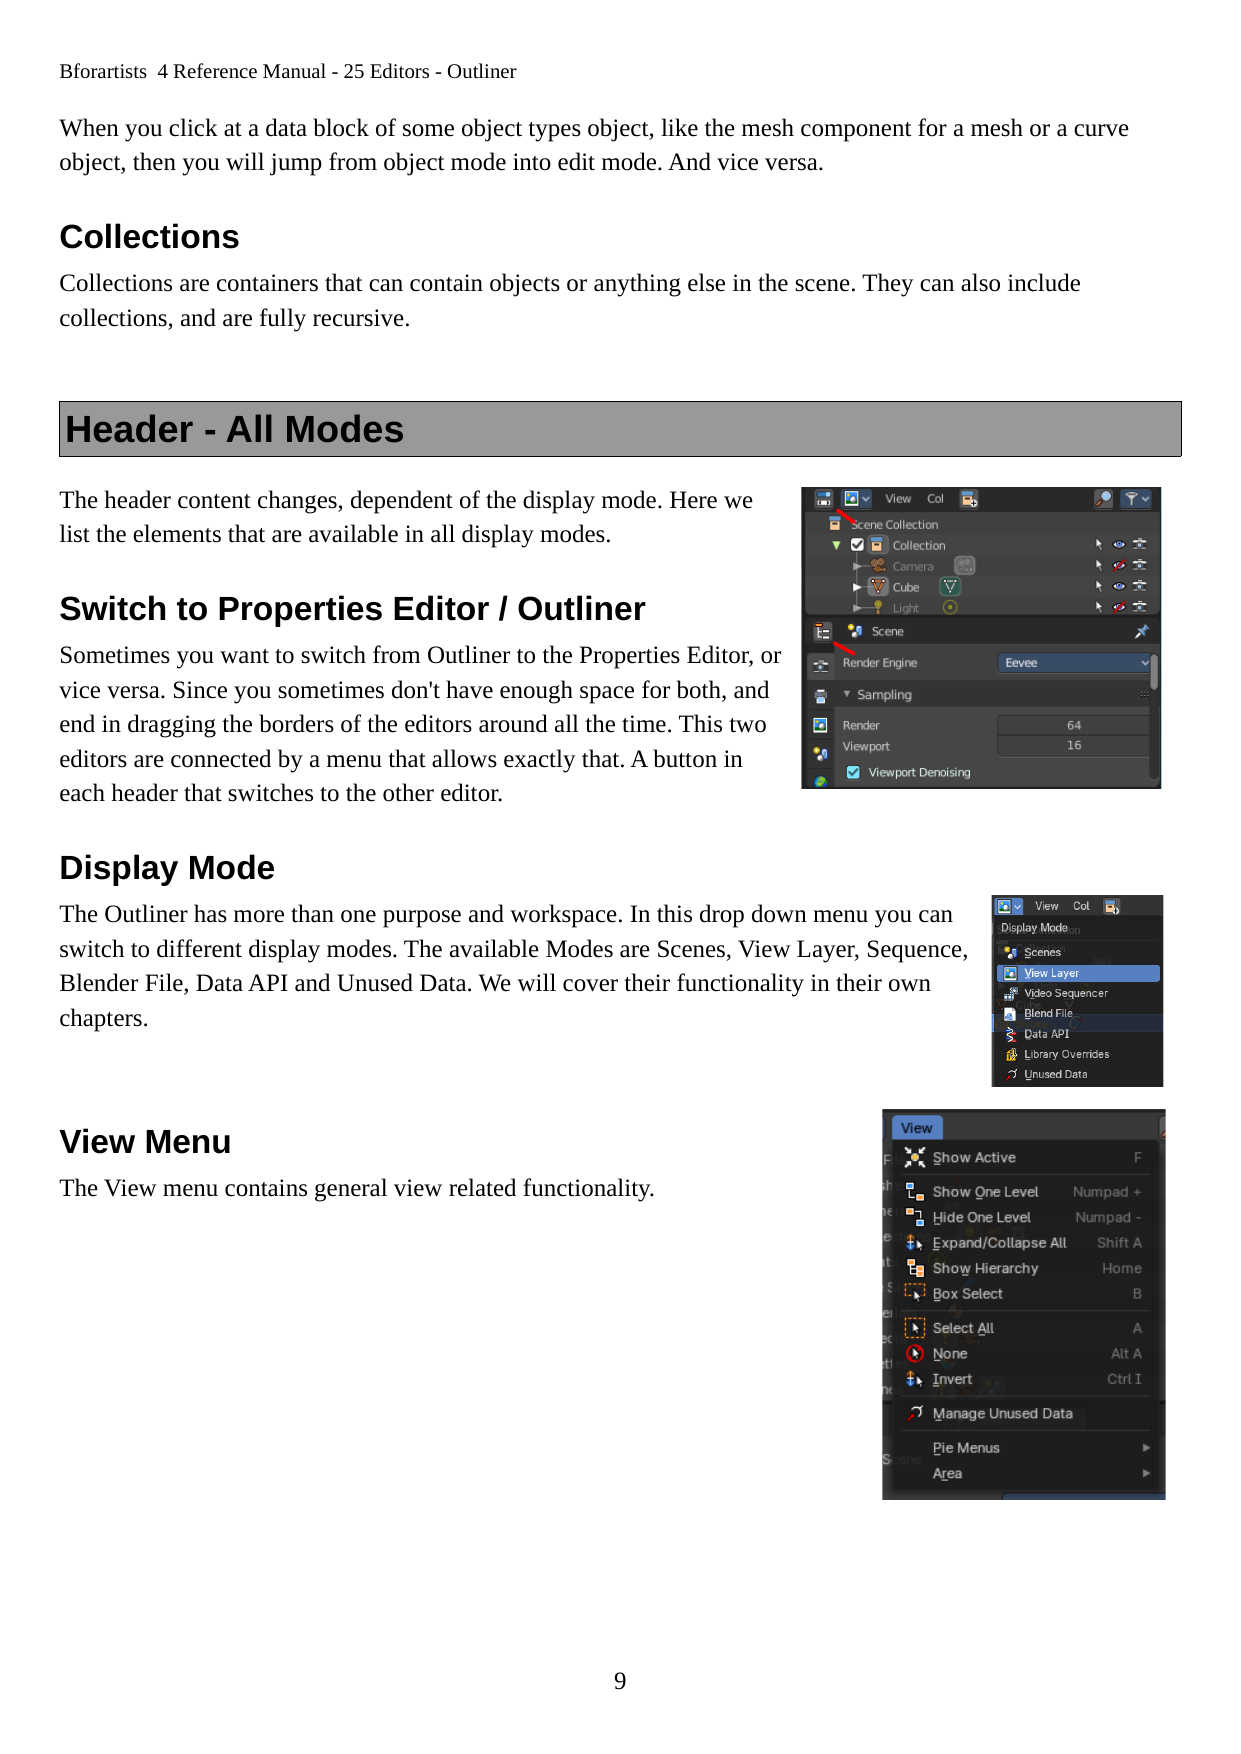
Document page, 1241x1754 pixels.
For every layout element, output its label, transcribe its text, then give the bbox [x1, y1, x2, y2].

picture [882, 1109, 1166, 1500]
subtitle View Menu [59, 1122, 882, 1160]
text The View menu contains general view related functionality. [59, 1173, 882, 1202]
subtitle Switch to Properties Editor / Outliner [59, 589, 801, 628]
subtitle [1166, 1122, 1181, 1160]
text Sometimes you want to switch from Outliner to the Properties Editor, or vice versa. Since you sometimes don't have enough space for both, and end in dragging the borders of the editors around all the time. This two editors are connected by a menu that allows exactly that. A button in each header that switches to the other editor. [59, 640, 1181, 807]
picture [801, 487, 1162, 789]
text The header content changes, dependent of the display mode. Here we list the elements that are available in all display modes. [59, 485, 1181, 548]
text Collections are containers that can contain objects or anything else in the scene. They can also include collections, and are fully recursive. [59, 268, 1181, 331]
table_header Header - All Modes [60, 402, 1181, 456]
text The Outliner has more than one purpose and workspace. In this drop down menu you can switch to different display modes. The available Modes are Scenes, View Layer, Sequence, Blender File, Data API and Unused Data. We will cover their functionality in their own chapters. [59, 899, 991, 1031]
text When you click at a data block of some object types object, like the mesh component for a mesh or a curve object, then you will jump from object mode into edit mode. And vice versa. [59, 113, 1181, 176]
subtitle Display Mode [59, 848, 1181, 887]
subtitle Collections [59, 217, 1181, 256]
picture [991, 895, 1164, 1087]
